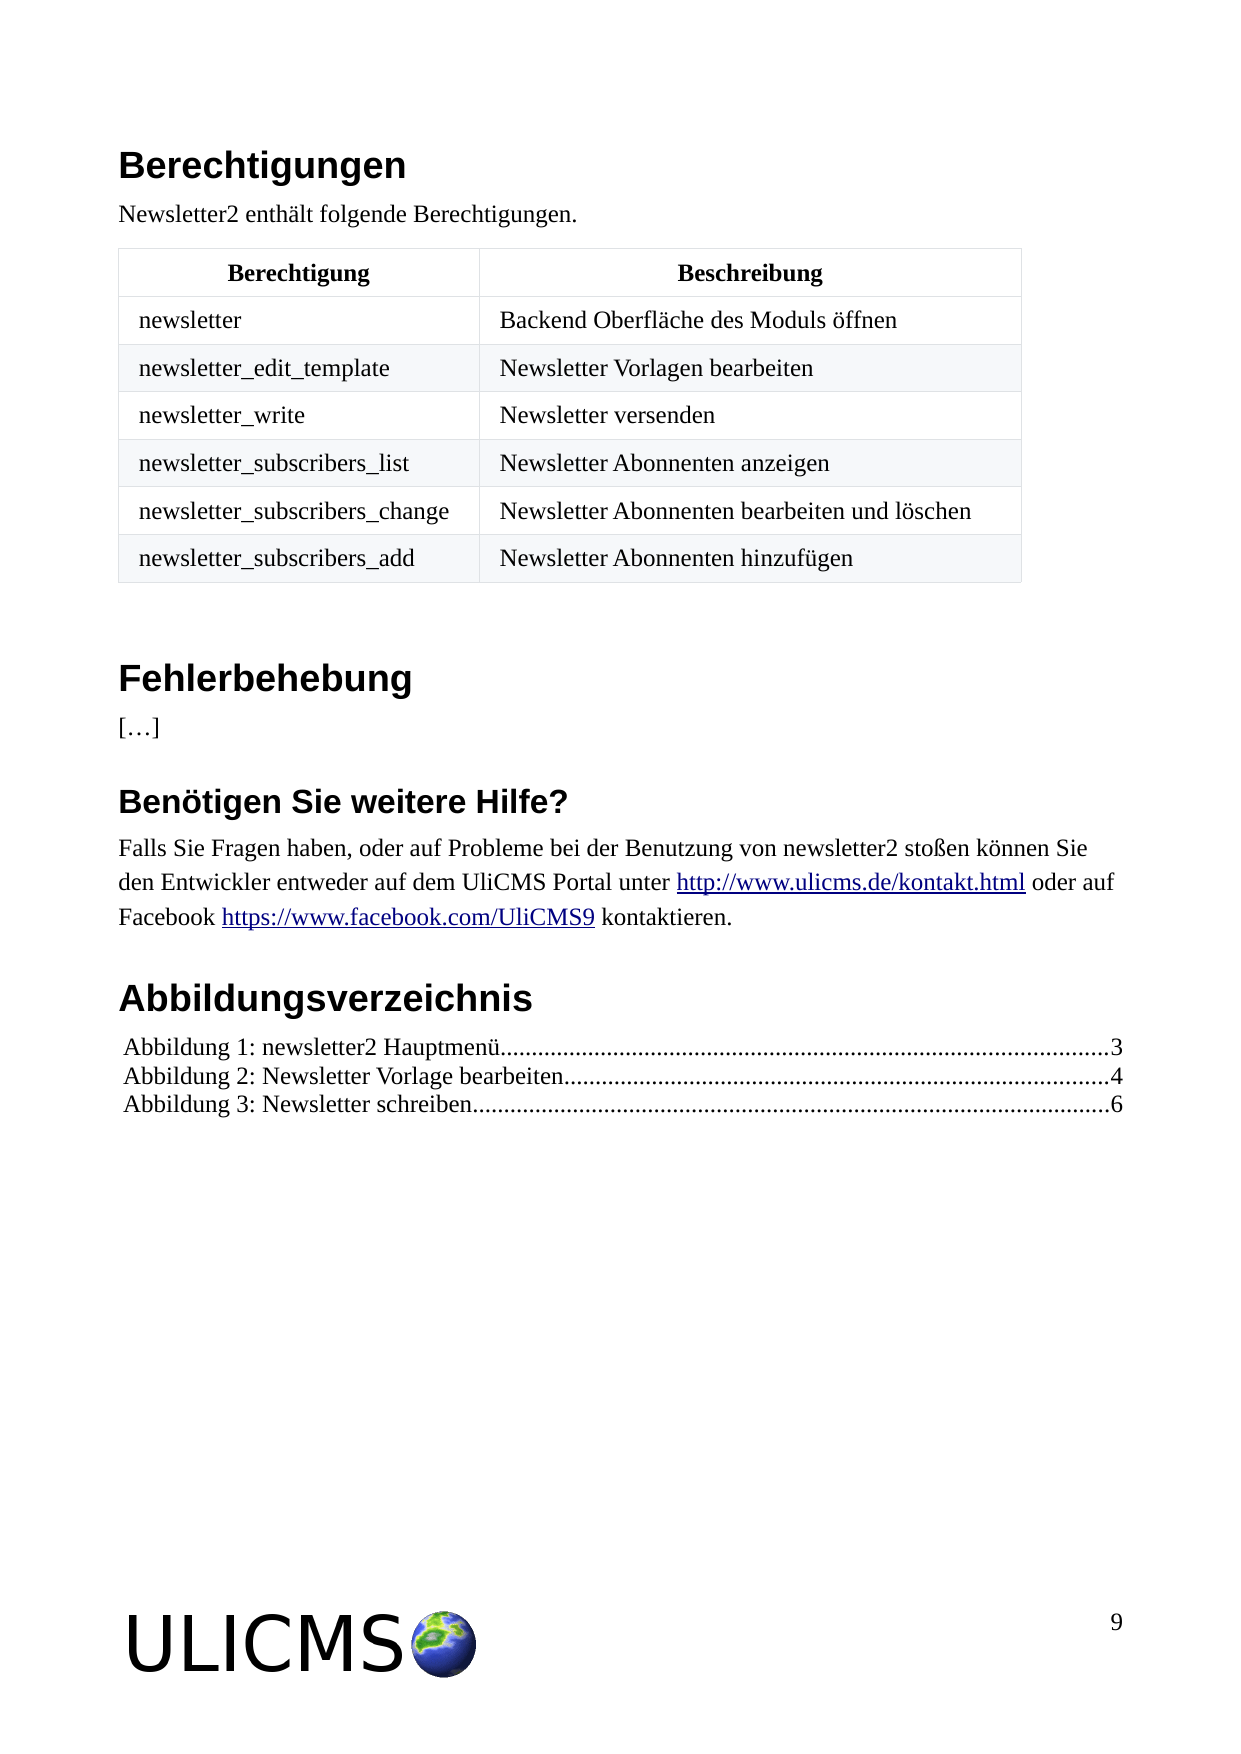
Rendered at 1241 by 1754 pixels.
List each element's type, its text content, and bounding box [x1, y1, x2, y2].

table_cell Newsletter Abonnenten hinzufügen [480, 535, 1021, 582]
subtitle Fehlerbehebung [118, 656, 1123, 699]
text Newsletter2 enthält folgende Berechtigungen. [118, 199, 1123, 228]
table_cell Newsletter versenden [480, 392, 1021, 439]
text Abbildung 2: Newsletter Vorlage bearbeiten 4 [118, 1061, 1123, 1089]
table_header Berechtigung [119, 249, 479, 296]
text […] [118, 712, 1123, 741]
table_cell newsletter_subscribers_add [119, 535, 479, 582]
table_cell newsletter_edit_template [119, 345, 479, 391]
table_cell newsletter_subscribers_change [119, 487, 479, 534]
table_cell Newsletter Abonnenten anzeigen [480, 440, 1021, 486]
text Falls Sie Fragen haben, oder auf Probleme bei der Benutzung von newsletter2 stoßen können Sie den Entwickler entweder auf dem UliCMS Portal unter http://www.ulicms.de/kontakt.html oder auf Facebook https://www.facebook.com/UliCMS9 kontaktieren. [118, 833, 1123, 931]
subtitle Abbildungsverzeichnis [118, 976, 1123, 1019]
table_cell newsletter [119, 297, 479, 343]
table_cell newsletter_write [119, 392, 479, 439]
table_cell Newsletter Vorlagen bearbeiten [480, 345, 1021, 391]
table_cell Newsletter Abonnenten bearbeiten und löschen [480, 487, 1021, 534]
text Abbildung 3: Newsletter schreiben 6 [118, 1089, 1123, 1118]
subtitle Berechtigungen [118, 143, 1123, 187]
table_cell Backend Oberfläche des Moduls öffnen [480, 297, 1021, 343]
picture [118, 1607, 479, 1681]
text Abbildung 1: newsletter2 Hauptmenü 3 [118, 1032, 1123, 1061]
table_header Beschreibung [480, 249, 1021, 296]
table_cell newsletter_subscribers_list [119, 440, 479, 486]
